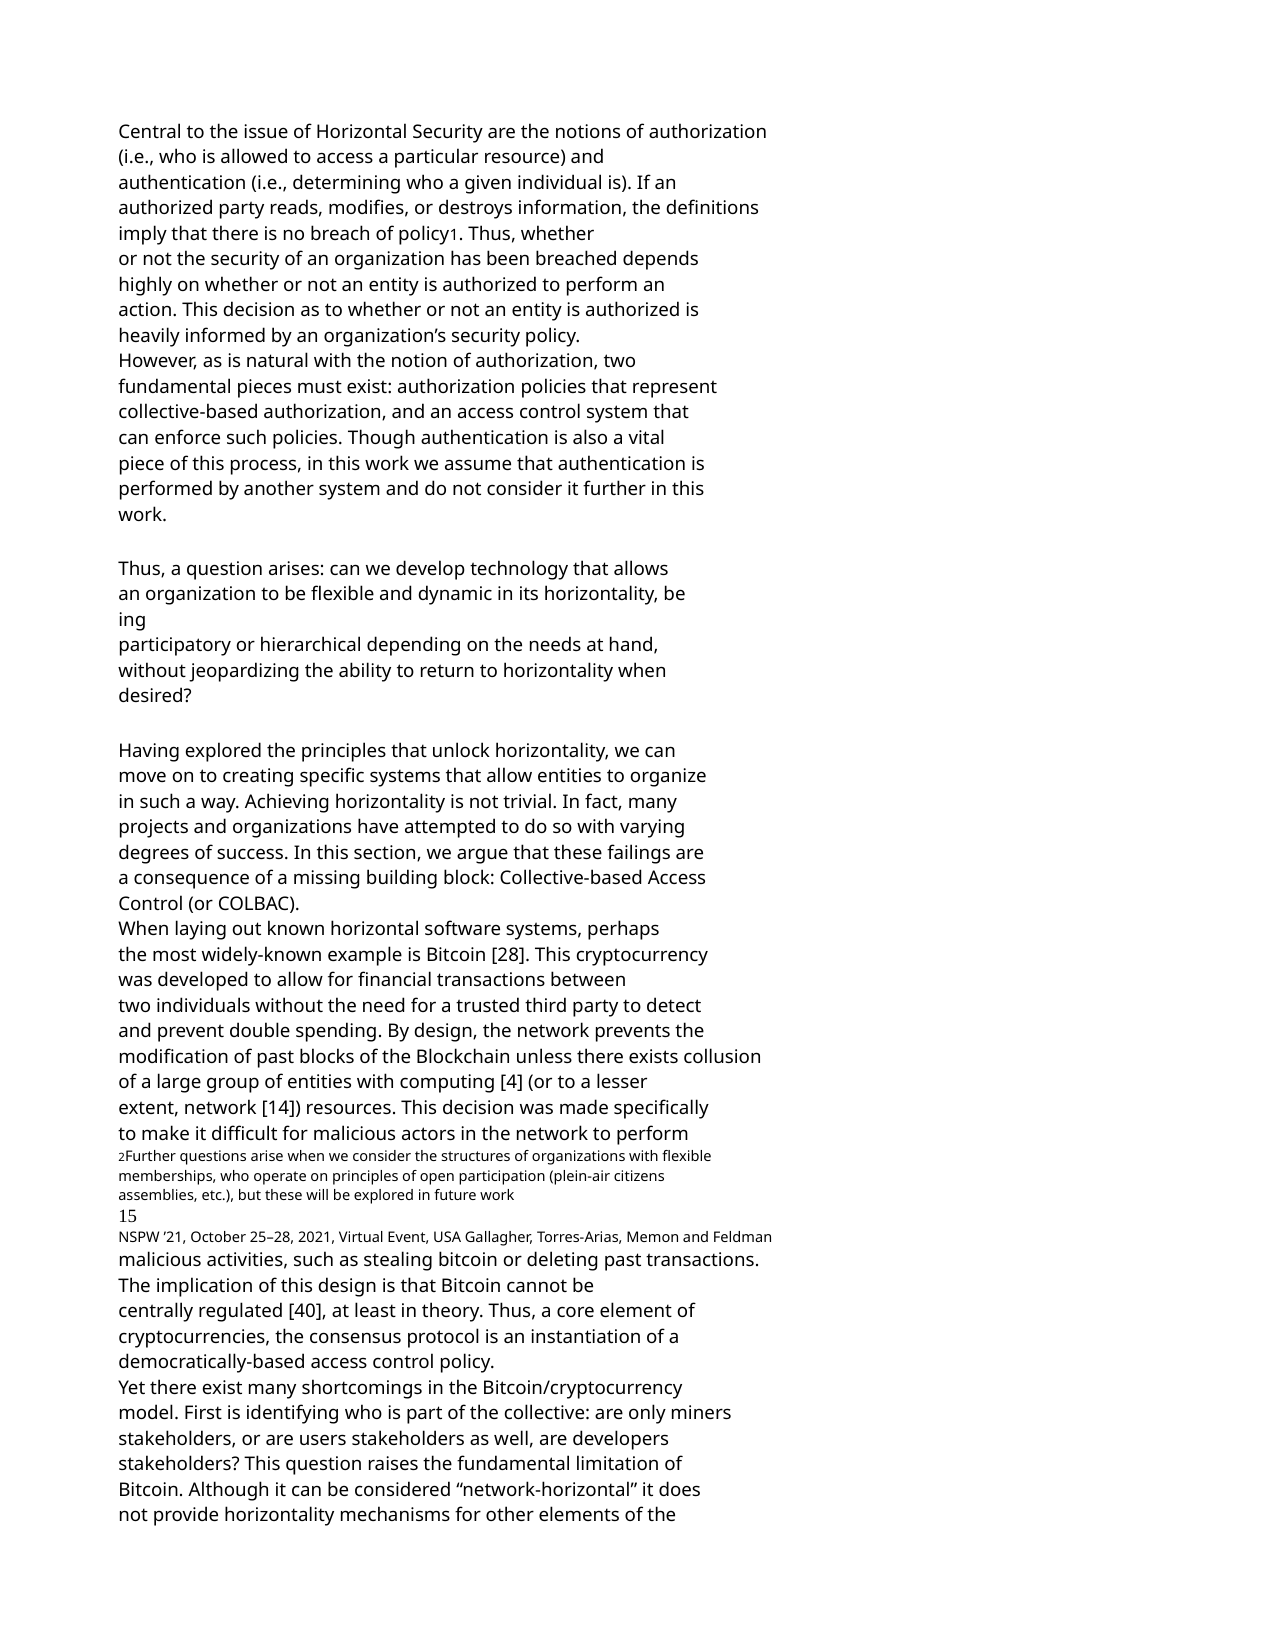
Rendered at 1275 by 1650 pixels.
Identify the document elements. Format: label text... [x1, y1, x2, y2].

text assemblies, etc.), but these will be explored in future work [118, 1185, 1157, 1205]
text move on to creating specific systems that allow entities to organize [118, 763, 1157, 788]
text democratically-based access control policy. [118, 1349, 1157, 1374]
text authentication (i.e., determining who a given individual is). If an [118, 169, 1157, 195]
text heavily informed by an organization’s security policy. [118, 322, 1157, 348]
text an organization to be flexible and dynamic in its horizontality, be [118, 581, 1157, 606]
text was developed to allow for financial transactions between [118, 967, 1157, 992]
text malicious activities, such as stealing bitcoin or deleting past transactions. [118, 1247, 1157, 1272]
text cryptocurrencies, the consensus protocol is an instantiation of a [118, 1323, 1157, 1349]
text Yet there exist many shortcomings in the Bitcoin/cryptocurrency [118, 1374, 1157, 1400]
text stakeholders, or are users stakeholders as well, are developers [118, 1425, 1157, 1451]
text of a large group of entities with computing [4] (or to a lesser [118, 1069, 1157, 1094]
text Bitcoin. Although it can be considered “network-horizontal” it does [118, 1476, 1157, 1502]
text extent, network [14]) resources. This decision was made specifically [118, 1094, 1157, 1120]
text piece of this process, in this work we assume that authentication is [118, 450, 1157, 475]
text in such a way. Achieving horizontality is not trivial. In fact, many [118, 788, 1157, 814]
text Thus, a question arises: can we develop technology that allows [118, 555, 1157, 581]
text fundamental pieces must exist: authorization policies that represent [118, 373, 1157, 399]
text authorized party reads, modifies, or destroys information, the definitions [118, 195, 1157, 220]
text degrees of success. In this section, we argue that these failings are [118, 839, 1157, 865]
text two individuals without the need for a trusted third party to detect [118, 992, 1157, 1018]
text The implication of this design is that Bitcoin cannot be [118, 1272, 1157, 1298]
text action. This decision as to whether or not an entity is authorized is [118, 297, 1157, 322]
text modification of past blocks of the Blockchain unless there exists collusion [118, 1043, 1157, 1069]
text 15 [118, 1205, 1157, 1227]
text stakeholders? This question raises the fundamental limitation of [118, 1451, 1157, 1476]
text Control (or COLBAC). [118, 890, 1157, 916]
text Having explored the principles that unlock horizontality, we can [118, 737, 1157, 763]
text participatory or hierarchical depending on the needs at hand, [118, 632, 1157, 657]
text memberships, who operate on principles of open participation (plein-air citizens [118, 1165, 1157, 1185]
text or not the security of an organization has been breached depends [118, 246, 1157, 271]
text can enforce such policies. Though authentication is also a vital [118, 424, 1157, 450]
text (i.e., who is allowed to access a particular resource) and [118, 144, 1157, 169]
text and prevent double spending. By design, the network prevents the [118, 1018, 1157, 1043]
text When laying out known horizontal software systems, perhaps [118, 916, 1157, 941]
text the most widely-known example is Bitcoin [28]. This cryptocurrency [118, 941, 1157, 967]
text work. [118, 501, 1157, 526]
text ing [118, 606, 1157, 632]
text not provide horizontality mechanisms for other elements of the [118, 1502, 1157, 1527]
text without jeopardizing the ability to return to horizontality when [118, 657, 1157, 683]
text model. First is identifying who is part of the collective: are only miners [118, 1400, 1157, 1425]
text projects and organizations have attempted to do so with varying [118, 814, 1157, 839]
text to make it difficult for malicious actors in the network to perform [118, 1120, 1157, 1145]
text Central to the issue of Horizontal Security are the notions of authorization [118, 118, 1157, 144]
text desired? [118, 683, 1157, 708]
text centrally regulated [40], at least in theory. Thus, a core element of [118, 1298, 1157, 1323]
text imply that there is no breach of policy1. Thus, whether [118, 220, 1157, 246]
text performed by another system and do not consider it further in this [118, 475, 1157, 501]
text 2Further questions arise when we consider the structures of organizations with flexible [118, 1145, 1157, 1165]
text a consequence of a missing building block: Collective-based Access [118, 865, 1157, 890]
text collective-based authorization, and an access control system that [118, 399, 1157, 424]
text NSPW ’21, October 25–28, 2021, Virtual Event, USA Gallagher, Torres-Arias, Memon and Feldman [118, 1227, 1157, 1247]
text highly on whether or not an entity is authorized to perform an [118, 271, 1157, 297]
text However, as is natural with the notion of authorization, two [118, 348, 1157, 373]
